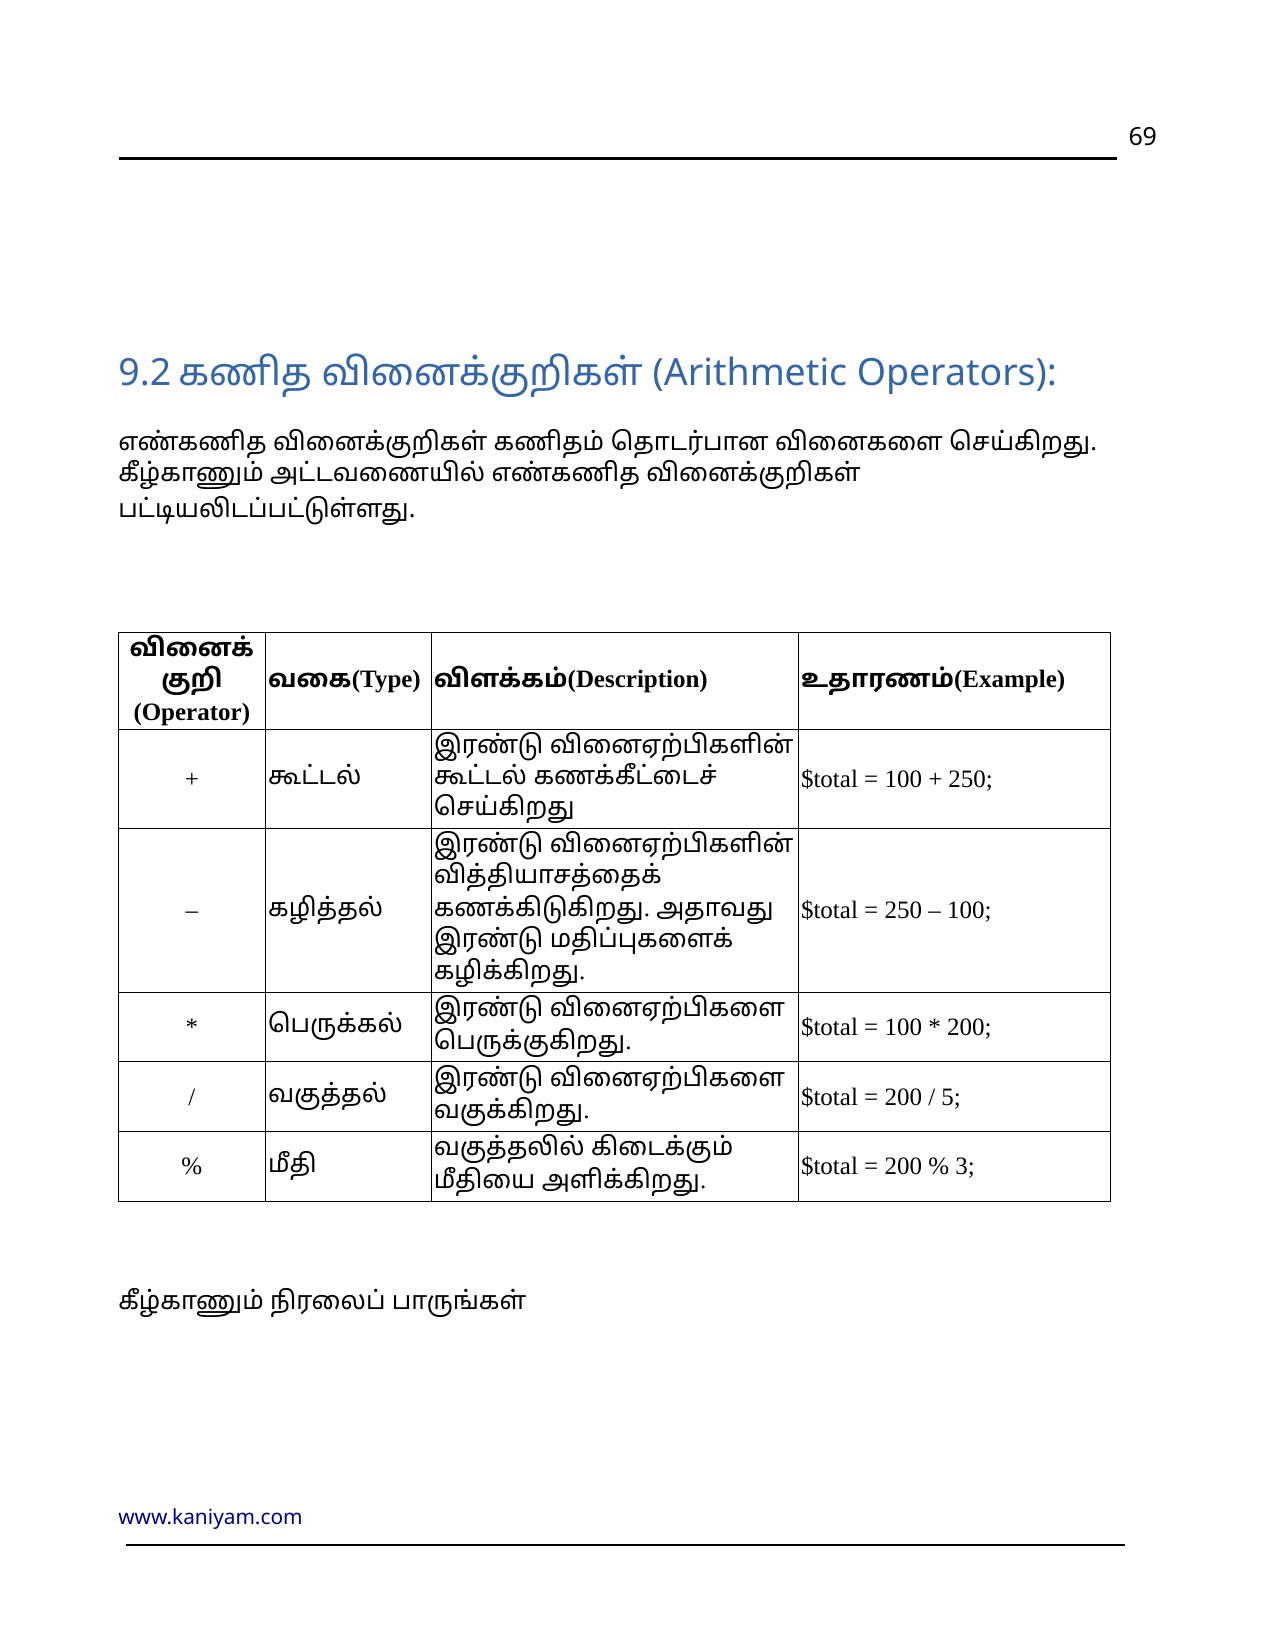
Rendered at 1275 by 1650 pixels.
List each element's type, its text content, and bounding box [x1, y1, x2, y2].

table_cell இரண்டு வினைஏற்பிகளை வகுக்கிறது. [432, 1062, 798, 1131]
table_cell + [119, 730, 265, 827]
table_cell இரண்டு வினைஏற்பிகளின் கூட்டல் கணக்கீட்டைச் செய்கிறது [432, 730, 798, 827]
table_cell மீதி [266, 1132, 431, 1201]
table_header விளக்கம்(Description) [432, 633, 798, 728]
text எண்கணித வினைக்குறிகள் கணிதம் தொடர்பான வினைகளை செய்கிறது. கீழ்காணும் அட்டவணையில் எண்கணித வினைக்குறிகள் பட்டியலிடப்பட்டுள்ளது. [118, 424, 1157, 527]
table_cell வகுத்தல் [266, 1062, 431, 1131]
table_cell $total = 100 + 250; [799, 730, 1110, 827]
table_cell இரண்டு வினைஏற்பிகளின் வித்தியாசத்தைக் கணக்கிடுகிறது. அதாவது இரண்டு மதிப்புகளைக் கழிக்கிறது. [432, 829, 798, 992]
table_header உதாரணம்(Example) [799, 633, 1110, 728]
table_header வினைக்குறி (Operator) [119, 633, 265, 728]
table_cell கூட்டல் [266, 730, 431, 827]
table_cell வகுத்தலில் கிடைக்கும் மீதியை அளிக்கிறது. [432, 1132, 798, 1201]
table_header வகை(Type) [266, 633, 431, 728]
text கீழ்காணும் நிரலைப் பாருங்கள் [118, 1288, 1157, 1319]
table_cell பெருக்கல் [266, 993, 431, 1061]
table_cell / [119, 1062, 265, 1131]
table_cell $total = 250 – 100; [799, 829, 1110, 992]
table_cell $total = 100 * 200; [799, 993, 1110, 1061]
table_cell இரண்டு வினைஏற்பிகளை பெருக்குகிறது. [432, 993, 798, 1061]
table_cell $total = 200 / 5; [799, 1062, 1110, 1131]
subtitle கணித வினைக்குறிகள் (Arithmetic Operators): [118, 346, 1157, 399]
table_cell $total = 200 % 3; [799, 1132, 1110, 1201]
table_cell * [119, 993, 265, 1061]
table_cell – [119, 829, 265, 992]
table_cell % [119, 1132, 265, 1201]
table_cell கழித்தல் [266, 829, 431, 992]
